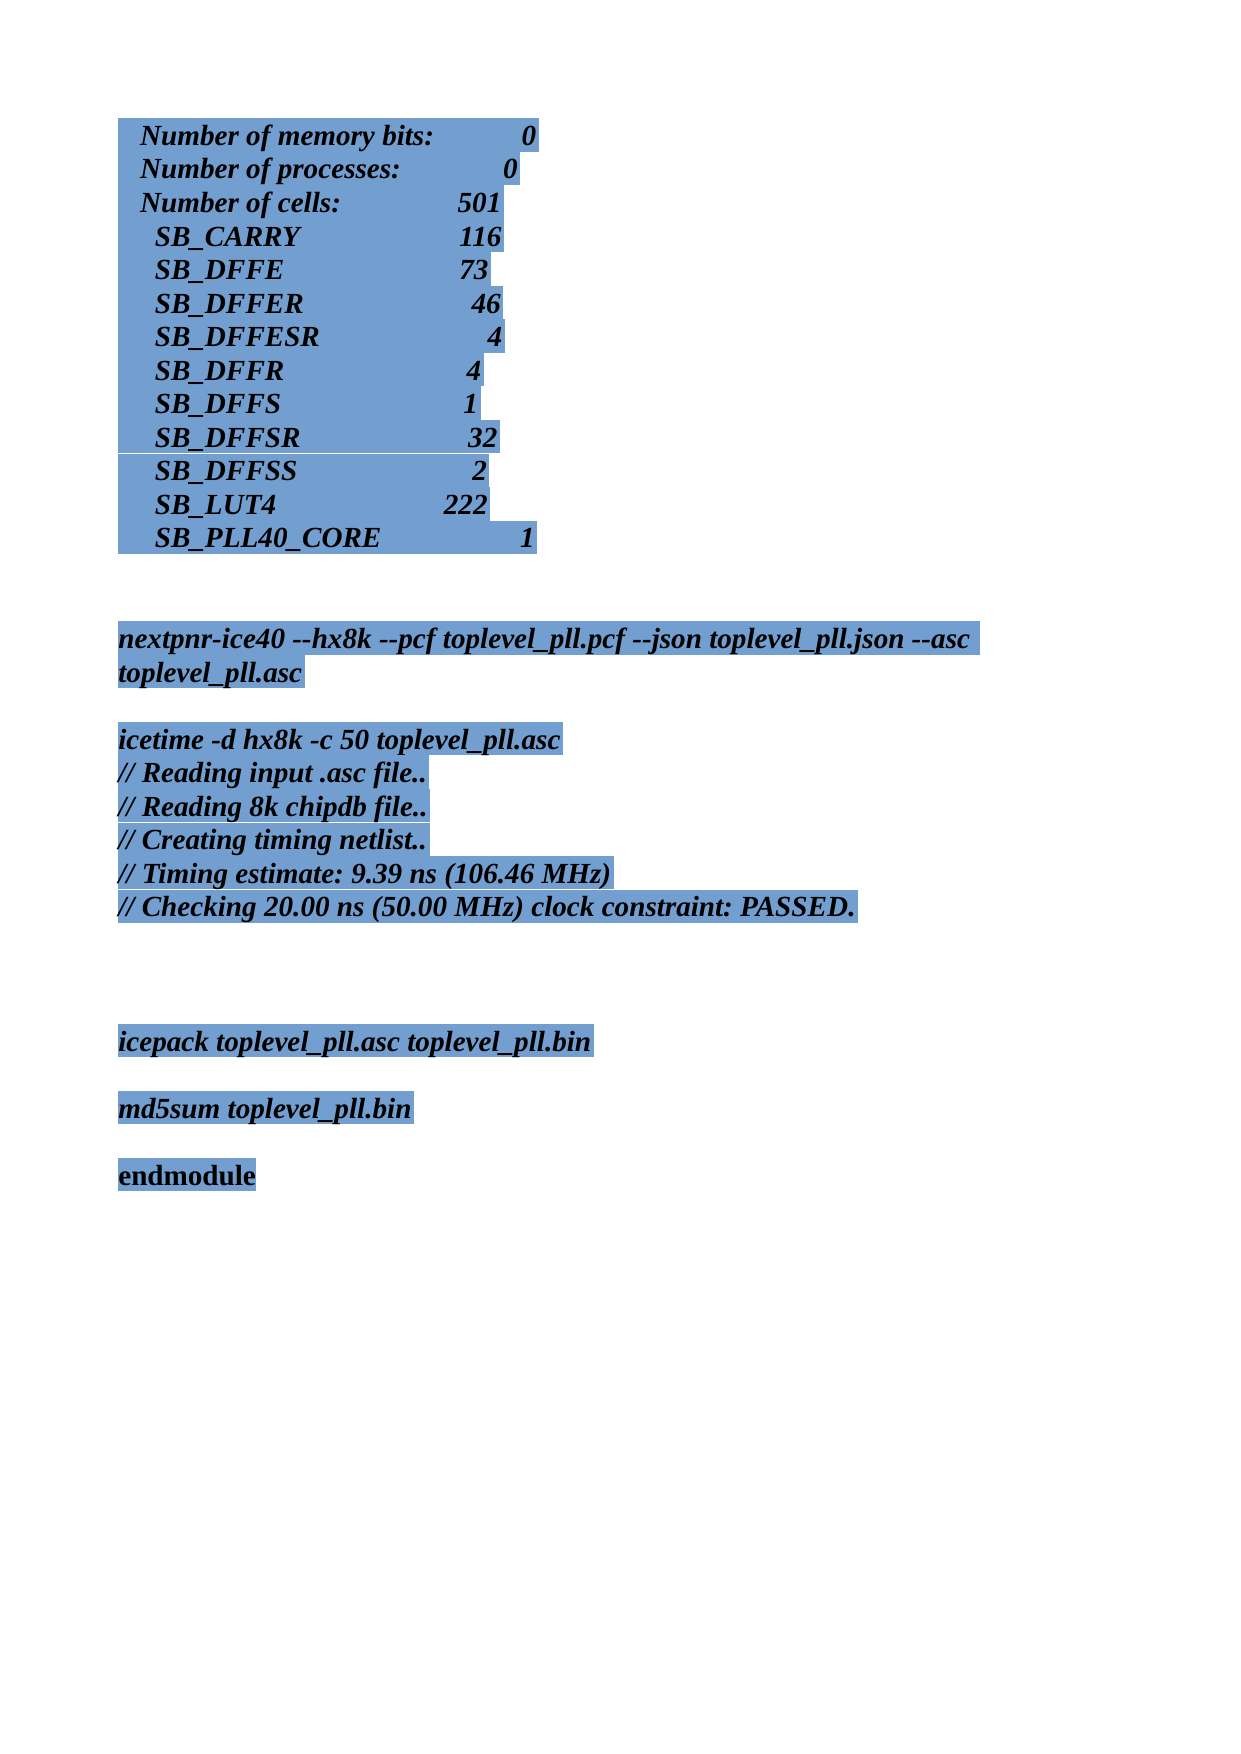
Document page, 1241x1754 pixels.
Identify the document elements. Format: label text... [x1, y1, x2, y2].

text SB_LUT4 222 [118, 487, 1122, 521]
text SB_DFFER 46 [118, 286, 1122, 319]
text icepack toplevel_pll.asc toplevel_pll.bin [118, 1024, 1122, 1057]
text Number of processes: 0 [118, 152, 1122, 185]
text SB_DFFR 4 [118, 353, 1122, 386]
text SB_DFFESR 4 [118, 319, 1122, 353]
text SB_DFFSS 2 [118, 453, 1122, 487]
text endmodule [118, 1158, 1122, 1191]
text Number of cells: 501 [118, 185, 1122, 219]
text // Reading 8k chipdb file.. [118, 789, 1122, 822]
text SB_DFFE 73 [118, 252, 1122, 286]
text SB_DFFSR 32 [118, 420, 1122, 453]
text SB_PLL40_CORE 1 [118, 521, 1122, 554]
text // Reading input .asc file.. [118, 755, 1122, 789]
text SB_CARRY 116 [118, 219, 1122, 252]
text // Creating timing netlist.. [118, 822, 1122, 856]
text icetime -d hx8k -c 50 toplevel_pll.asc [118, 722, 1122, 755]
text nextpnr-ice40 --hx8k --pcf toplevel_pll.pcf --json toplevel_pll.json --asc toplevel_pll.asc [118, 621, 1122, 688]
text // Checking 20.00 ns (50.00 MHz) clock constraint: PASSED. [118, 889, 1122, 923]
text md5sum toplevel_pll.bin [118, 1091, 1122, 1124]
text // Timing estimate: 9.39 ns (106.46 MHz) [118, 856, 1122, 889]
text SB_DFFS 1 [118, 386, 1122, 420]
text Number of memory bits: 0 [118, 118, 1122, 152]
